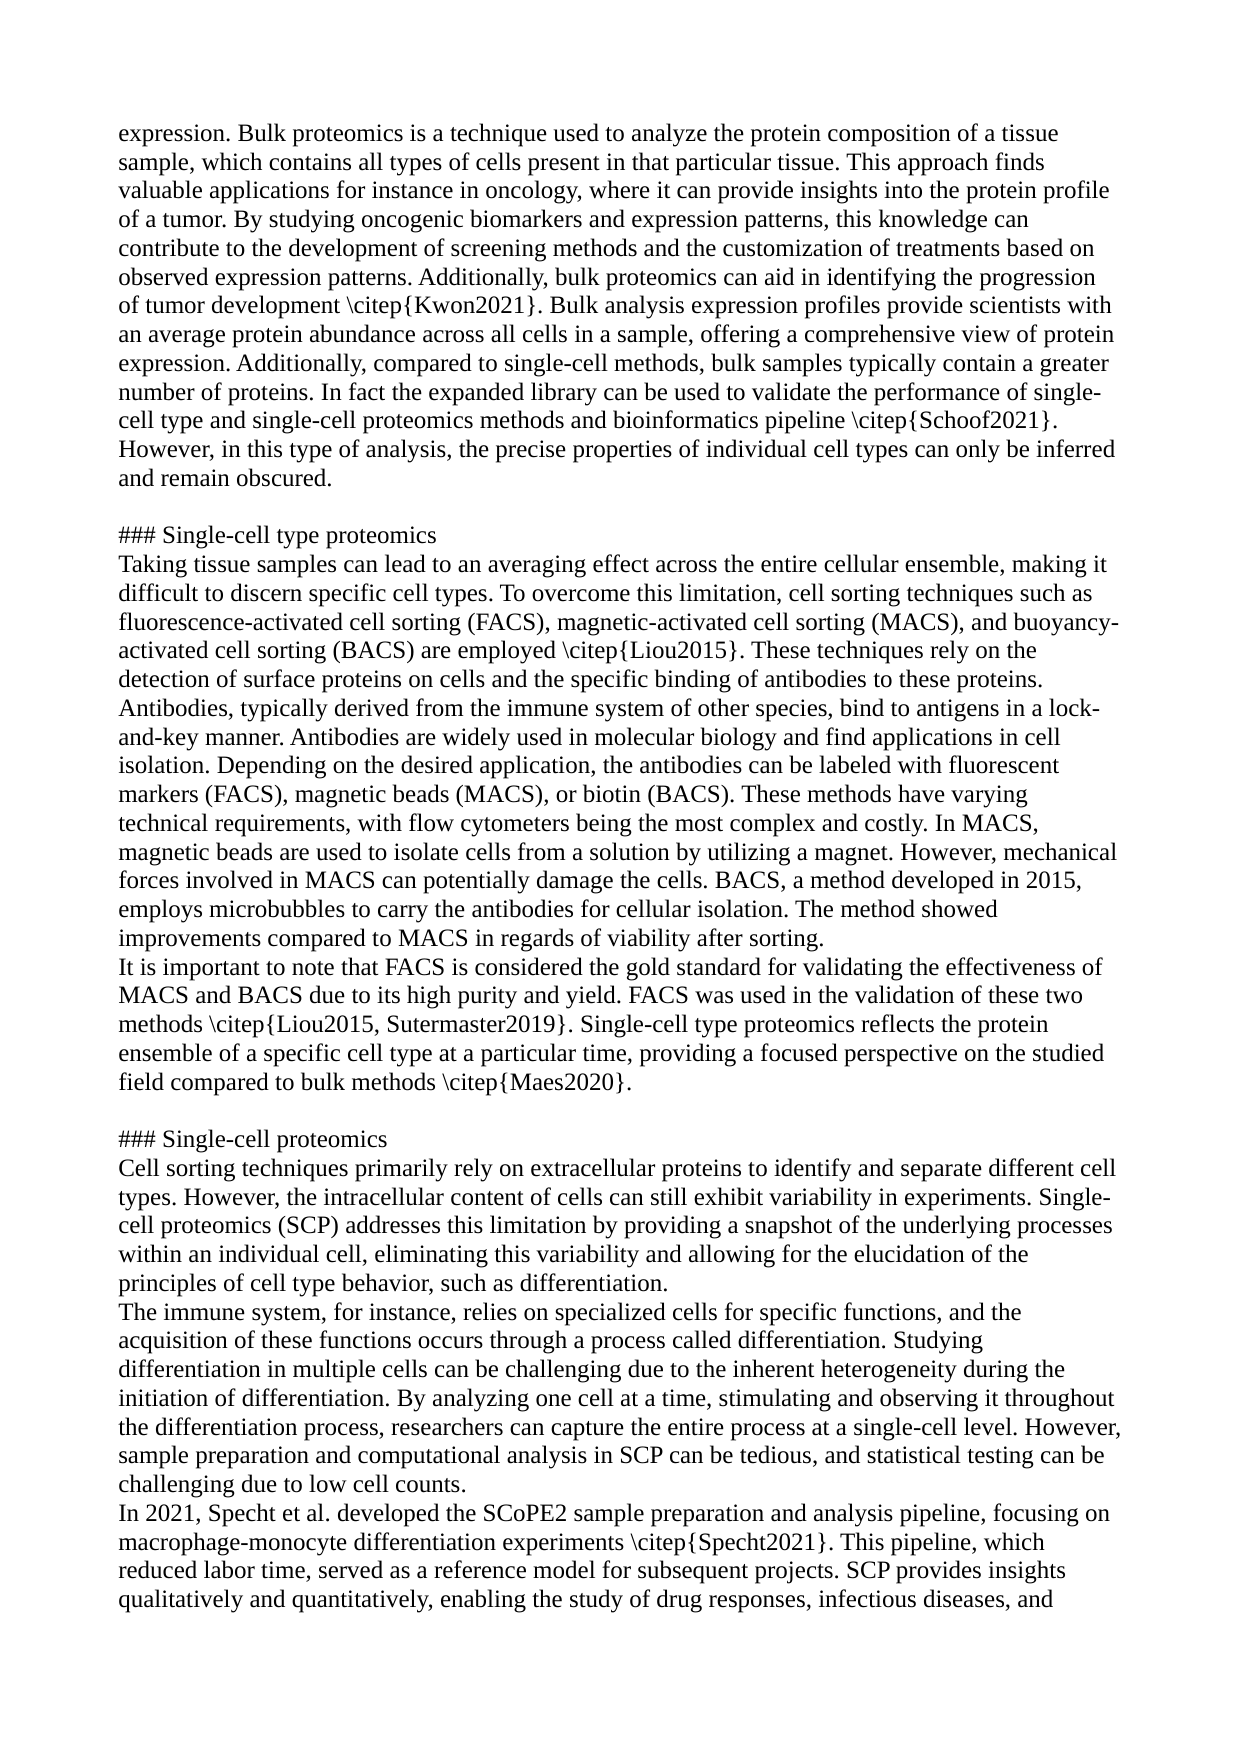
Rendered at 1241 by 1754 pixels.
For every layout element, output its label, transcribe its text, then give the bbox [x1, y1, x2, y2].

text In 2021, Specht et al. developed the SCoPE2 sample preparation and analysis pipeline, focusing on macrophage-monocyte differentiation experiments \citep{Specht2021}. This pipeline, which reduced labor time, served as a reference model for subsequent projects. SCP provides insights qualitatively and quantitatively, enabling the study of drug responses, infectious diseases, and [118, 1498, 1122, 1613]
text Taking tissue samples can lead to an averaging effect across the entire cellular ensemble, making it difficult to discern specific cell types. To overcome this limitation, cell sorting techniques such as fluorescence-activated cell sorting (FACS), magnetic-activated cell sorting (MACS), and buoyancy-activated cell sorting (BACS) are employed \citep{Liou2015}. These techniques rely on the detection of surface proteins on cells and the specific binding of antibodies to these proteins. Antibodies, typically derived from the immune system of other species, bind to antigens in a lock-and-key manner. Antibodies are widely used in molecular biology and find applications in cell isolation. Depending on the desired application, the antibodies can be labeled with fluorescent markers (FACS), magnetic beads (MACS), or biotin (BACS). These methods have varying technical requirements, with flow cytometers being the most complex and costly. In MACS, magnetic beads are used to isolate cells from a solution by utilizing a magnet. However, mechanical forces involved in MACS can potentially damage the cells. BACS, a method developed in 2015, employs microbubbles to carry the antibodies for cellular isolation. The method showed improvements compared to MACS in regards of viability after sorting. [118, 549, 1122, 952]
text The immune system, for instance, relies on specialized cells for specific functions, and the acquisition of these functions occurs through a process called differentiation. Studying differentiation in multiple cells can be challenging due to the inherent heterogeneity during the initiation of differentiation. By analyzing one cell at a time, stimulating and observing it throughout the differentiation process, researchers can capture the entire process at a single-cell level. However, sample preparation and computational analysis in SCP can be tedious, and statistical testing can be challenging due to low cell counts. [118, 1297, 1122, 1498]
text Cell sorting techniques primarily rely on extracellular proteins to identify and separate different cell types. However, the intracellular content of cells can still exhibit variability in experiments. Single-cell proteomics (SCP) addresses this limitation by providing a snapshot of the underlying processes within an individual cell, eliminating this variability and allowing for the elucidation of the principles of cell type behavior, such as differentiation. [118, 1153, 1122, 1297]
text ### Single-cell type proteomics [118, 521, 1122, 549]
text ### Single-cell proteomics [118, 1124, 1122, 1153]
text It is important to note that FACS is considered the gold standard for validating the effectiveness of MACS and BACS due to its high purity and yield. FACS was used in the validation of these two methods \citep{Liou2015, Sutermaster2019}. Single-cell type proteomics reflects the protein ensemble of a specific cell type at a particular time, providing a focused perspective on the studied field compared to bulk methods \citep{Maes2020}. [118, 952, 1122, 1096]
text expression. Bulk proteomics is a technique used to analyze the protein composition of a tissue sample, which contains all types of cells present in that particular tissue. This approach finds valuable applications for instance in oncology, where it can provide insights into the protein profile of a tumor. By studying oncogenic biomarkers and expression patterns, this knowledge can contribute to the development of screening methods and the customization of treatments based on observed expression patterns. Additionally, bulk proteomics can aid in identifying the progression of tumor development \citep{Kwon2021}. Bulk analysis expression profiles provide scientists with an average protein abundance across all cells in a sample, offering a comprehensive view of protein expression. Additionally, compared to single-cell methods, bulk samples typically contain a greater number of proteins. In fact the expanded library can be used to validate the performance of single-cell type and single-cell proteomics methods and bioinformatics pipeline \citep{Schoof2021}. However, in this type of analysis, the precise properties of individual cell types can only be inferred and remain obscured. [118, 118, 1122, 492]
